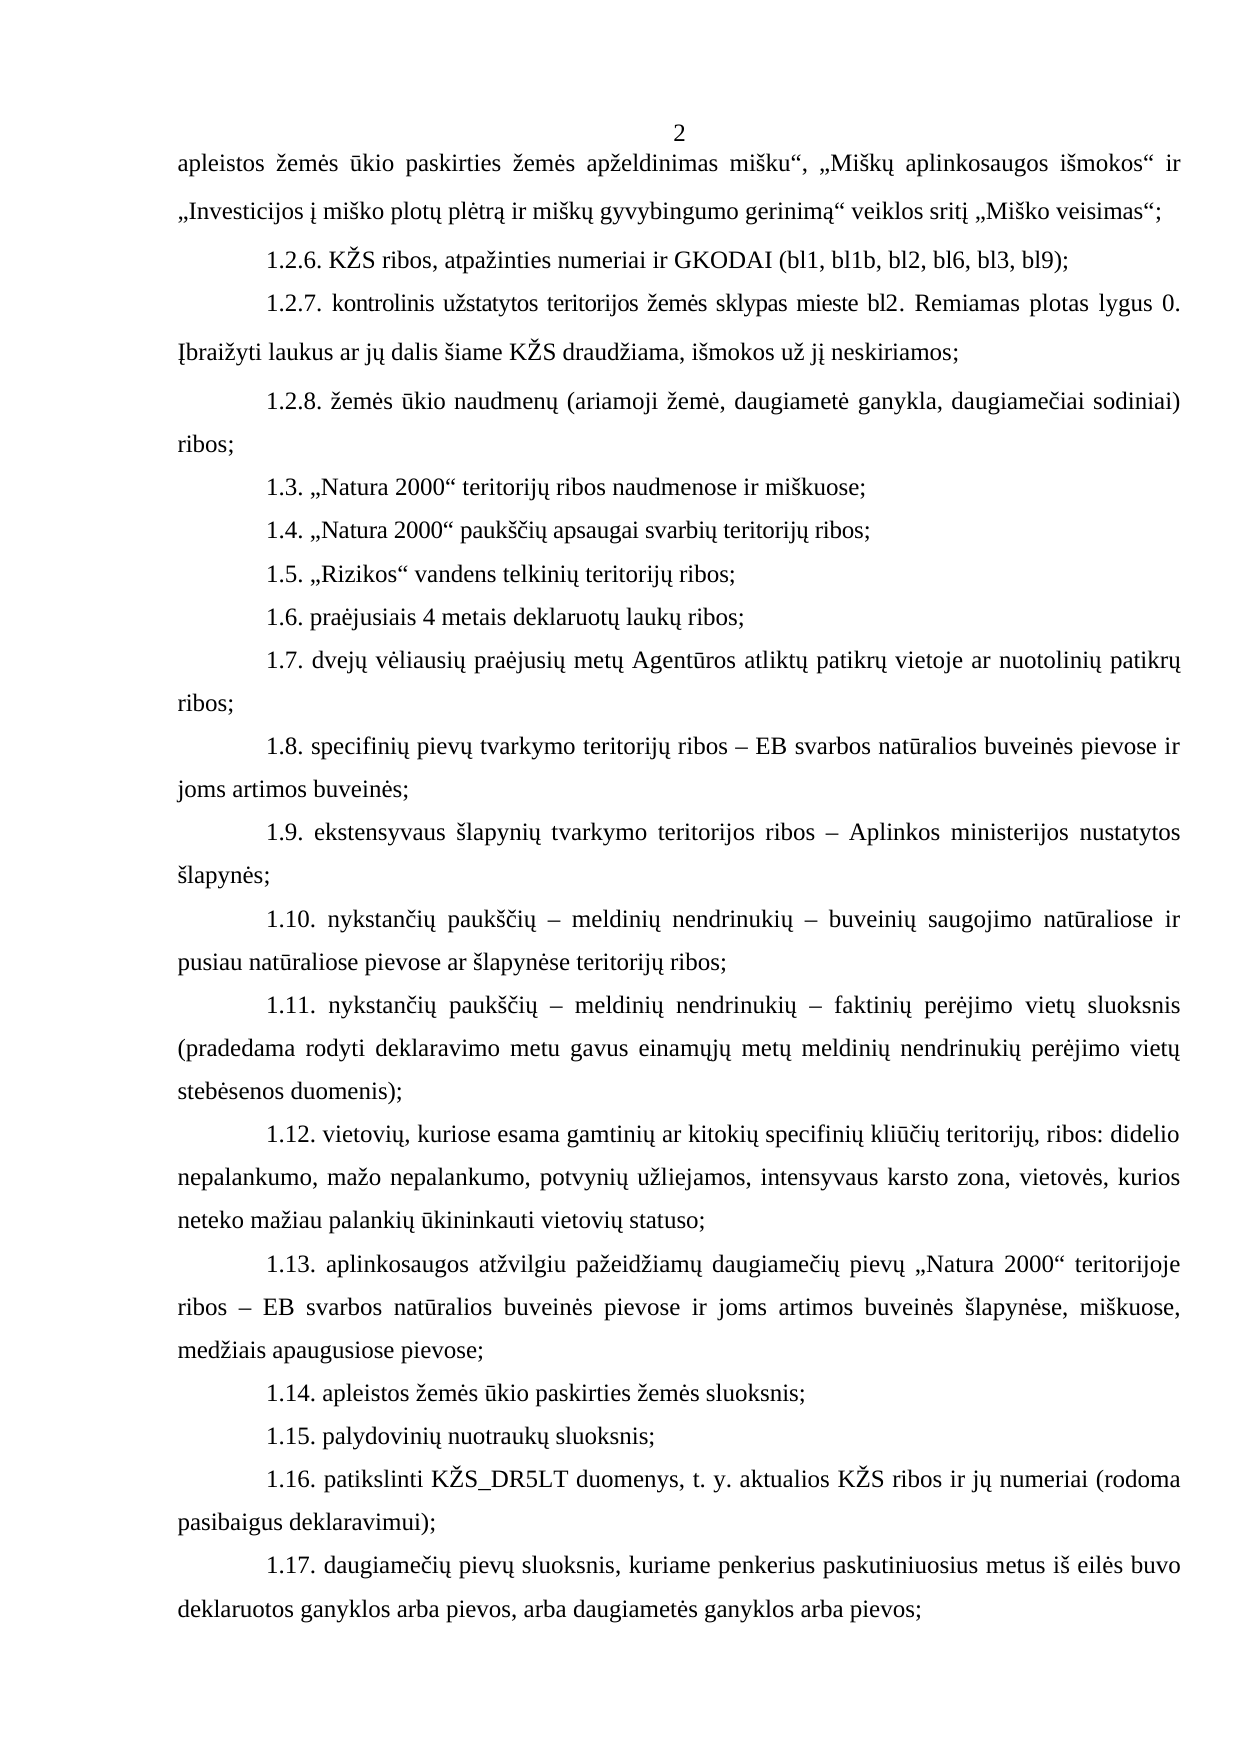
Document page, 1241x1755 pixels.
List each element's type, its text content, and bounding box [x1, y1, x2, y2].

text 1.8. specifinių pievų tvarkymo teritorijų ribos – EB svarbos natūralios buveinės pievose ir joms artimos buveinės; [177, 731, 1181, 803]
text 1.12. vietovių, kuriose esama gamtinių ar kitokių specifinių kliūčių teritorijų, ribos: didelio nepalankumo, mažo nepalankumo, potvynių užliejamos, intensyvaus karsto zona, vietovės, kurios neteko mažiau palankių ūkininkauti vietovių statuso; [177, 1119, 1181, 1234]
text 1.16. patikslinti KŽS_DR5LT duomenys, t. y. aktualios KŽS ribos ir jų numeriai (rodoma pasibaigus deklaravimui); [177, 1464, 1181, 1536]
text 1.14. apleistos žemės ūkio paskirties žemės sluoksnis; [177, 1378, 1181, 1407]
text 1.9. ekstensyvaus šlapynių tvarkymo teritorijos ribos – Aplinkos ministerijos nustatytos šlapynės; [177, 817, 1181, 889]
text 1.13. aplinkosaugos atžvilgiu pažeidžiamų daugiamečių pievų „Natura 2000“ teritorijoje ribos – EB svarbos natūralios buveinės pievose ir joms artimos buveinės šlapynėse, miškuose, medžiais apaugusiose pievose; [177, 1249, 1181, 1364]
text 1.5. „rizikos“ vandens telkinių teritorijų ribos; [177, 559, 1181, 587]
text 1.17. daugiamečių pievų sluoksnis, kuriame penkerius paskutiniuosius metus iš eilės buvo deklaruotos ganyklos arba pievos, arba daugiametės ganyklos arba pievos; [177, 1551, 1181, 1622]
text 1.3. „Natura 2000“ teritorijų ribos naudmenose ir miškuose; [177, 472, 1181, 501]
text 1.11. nykstančių paukščių – meldinių nendrinukių – faktinių perėjimo vietų sluoksnis (pradedama rodyti deklaravimo metu gavus einamųjų metų meldinių nendrinukių perėjimo vietų stebėsenos duomenis); [177, 990, 1181, 1105]
text 1.10. nykstančių paukščių – meldinių nendrinukių – buveinių saugojimo natūraliose ir pusiau natūraliose pievose ar šlapynėse teritorijų ribos; [177, 904, 1181, 976]
text 1.7. dvejų vėliausių praėjusių metų Agentūros atliktų patikrų vietoje ar nuotolinių patikrų ribos; [177, 645, 1181, 717]
text 1.2.6. KŽS ribos, atpažinties numeriai ir GKODAI (bl1, bl1b, bl2, bl6, bl3, bl9); [177, 245, 1181, 274]
text 1.2.7. kontrolinis užstatytos teritorijos žemės sklypas mieste bl2. Remiamas plotas lygus 0. Įbraižyti laukus ar jų dalis šiame KŽS draudžiama, išmokos už jį neskiriamos; [177, 288, 1181, 366]
text apleistos žemės ūkio paskirties žemės apželdinimas mišku“, „Miškų aplinkosaugos išmokos“ ir „Investicijos į miško plotų plėtrą ir miškų gyvybingumo gerinimą“ veiklos sritį „Miško veisimas“; [177, 148, 1181, 225]
text 1.2.8. žemės ūkio naudmenų (ariamoji žemė, daugiametė ganykla, daugiamečiai sodiniai) ribos; [177, 386, 1181, 458]
text 1.4. „Natura 2000“ paukščių apsaugai svarbių teritorijų ribos; [177, 516, 1181, 544]
text 1.15. palydovinių nuotraukų sluoksnis; [177, 1421, 1181, 1450]
text 1.6. praėjusiais 4 metais deklaruotų laukų ribos; [177, 602, 1181, 631]
